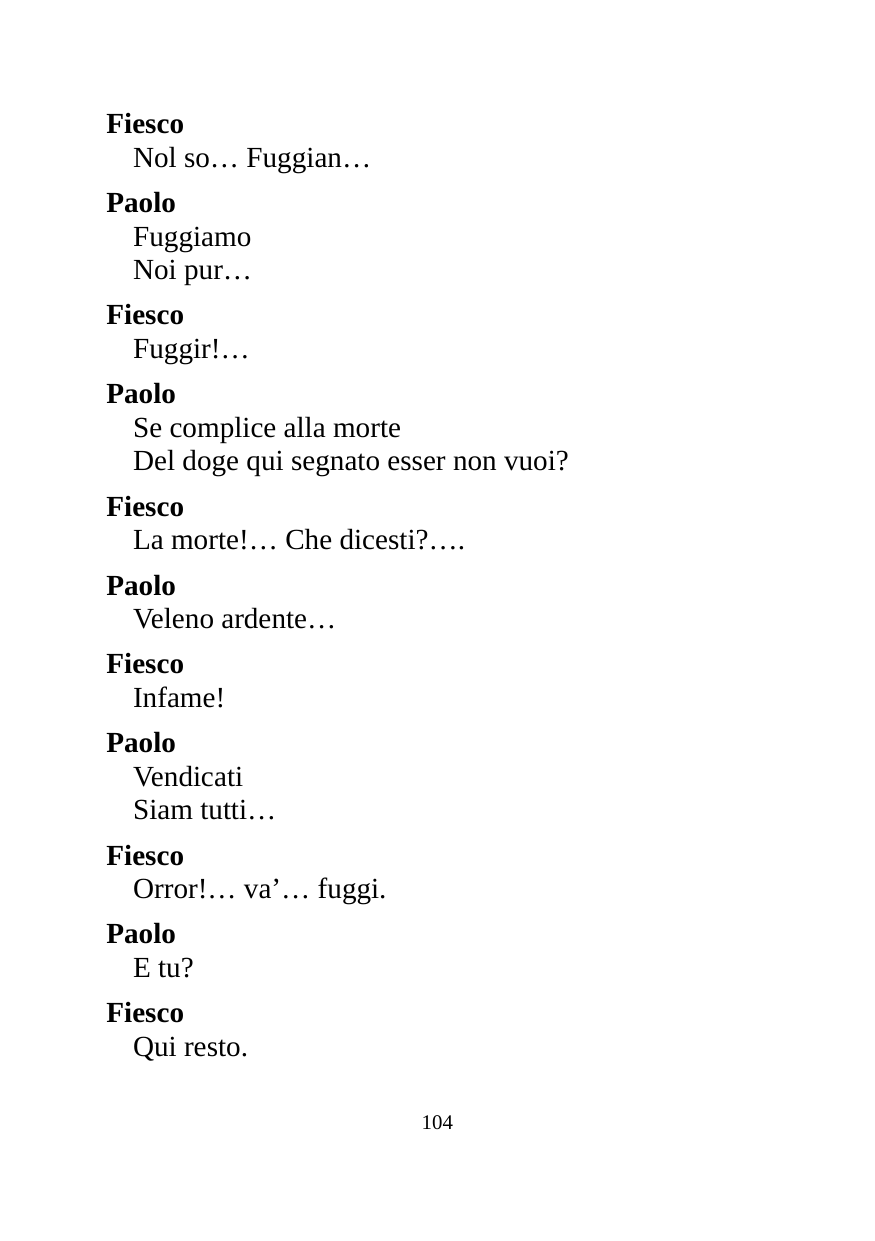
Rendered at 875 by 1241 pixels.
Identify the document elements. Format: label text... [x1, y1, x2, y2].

text Infame! [133, 680, 768, 713]
text Fiesco [106, 838, 768, 871]
text Fiesco [106, 646, 768, 680]
text Fuggir!… [133, 331, 768, 364]
text Veleno ardente… [133, 601, 768, 635]
text Orror!… va’… fuggi. [133, 871, 768, 905]
text Paolo [106, 568, 768, 601]
text Fiesco [106, 297, 768, 331]
text Fiesco [106, 995, 768, 1029]
text Fiesco [106, 106, 768, 140]
text Se complice alla morte Del doge qui segnato esser non vuoi? [133, 410, 768, 477]
text Paolo [106, 185, 768, 219]
text Nol so… Fuggian… [133, 140, 768, 173]
text Paolo [106, 725, 768, 759]
text Vendicati Siam tutti… [133, 759, 768, 826]
text Fiesco [106, 489, 768, 522]
text Paolo [106, 376, 768, 410]
text E tu? [133, 950, 768, 984]
text Fuggiamo Noi pur… [133, 219, 768, 286]
text Qui resto. [133, 1029, 768, 1062]
text La morte!… Che dicesti?…. [133, 522, 768, 556]
text Paolo [106, 917, 768, 950]
